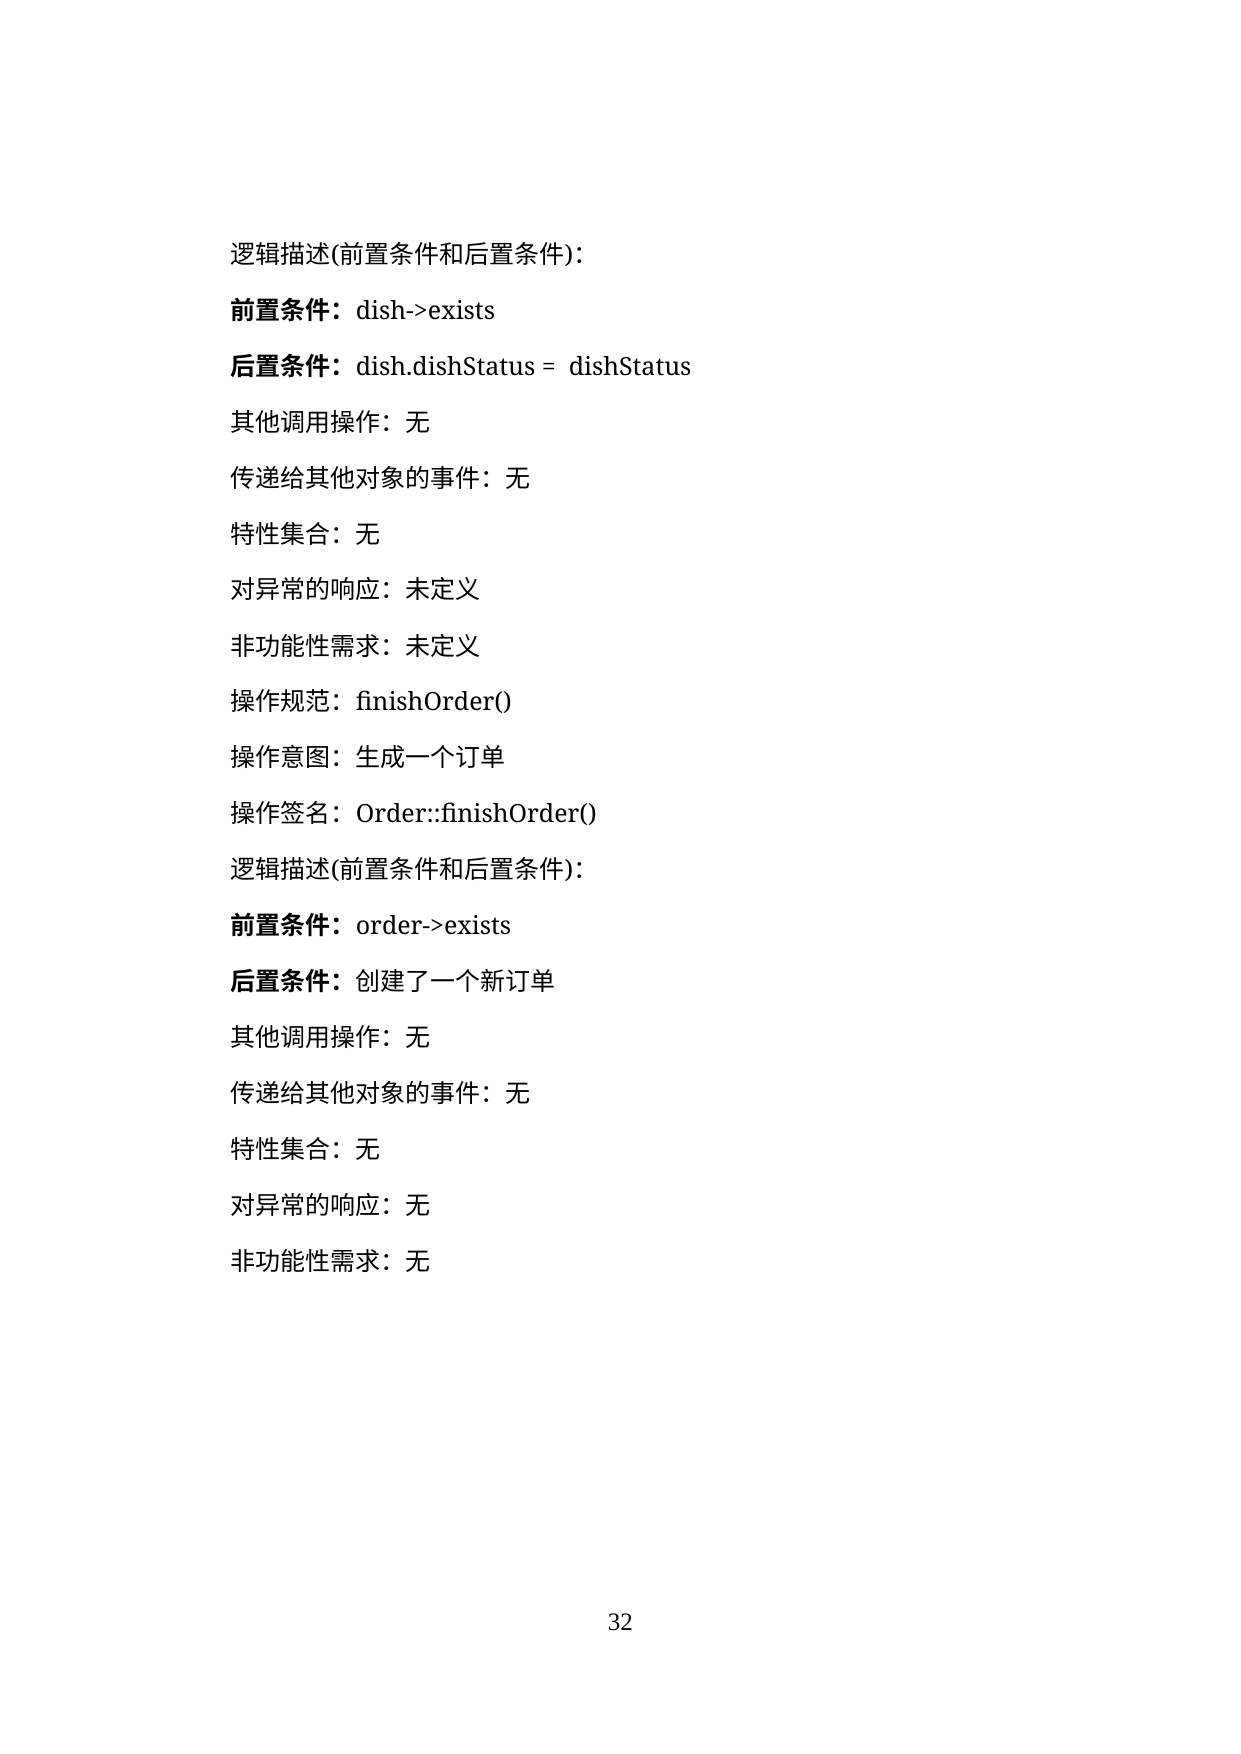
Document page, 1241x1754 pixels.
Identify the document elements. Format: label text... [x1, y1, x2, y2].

text 前置条件：dish->exists [231, 290, 1122, 327]
text 后置条件：dish.dishStatus = dishStatus [231, 346, 1122, 382]
text 特性集合：无 [231, 1129, 1122, 1166]
text 操作规范：finishOrder() [231, 682, 1122, 718]
text 对异常的响应：无 [231, 1185, 1122, 1222]
text 操作签名：Order::finishOrder() [231, 794, 1122, 830]
text 其他调用操作：无 [231, 1017, 1122, 1054]
text 非功能性需求：无 [231, 1241, 1122, 1277]
text 其他调用操作：无 [231, 402, 1122, 438]
text 特性集合：无 [231, 514, 1122, 550]
text 操作意图：生成一个订单 [231, 738, 1122, 774]
text 逻辑描述(前置条件和后置条件)： [231, 850, 1122, 886]
text 对异常的响应：未定义 [231, 570, 1122, 606]
text 非功能性需求：未定义 [231, 626, 1122, 662]
text 后置条件：创建了一个新订单 [231, 962, 1122, 998]
text 逻辑描述(前置条件和后置条件)： [231, 234, 1122, 271]
text 前置条件：order->exists [231, 906, 1122, 942]
text 传递给其他对象的事件：无 [231, 458, 1122, 494]
text 传递给其他对象的事件：无 [231, 1073, 1122, 1110]
